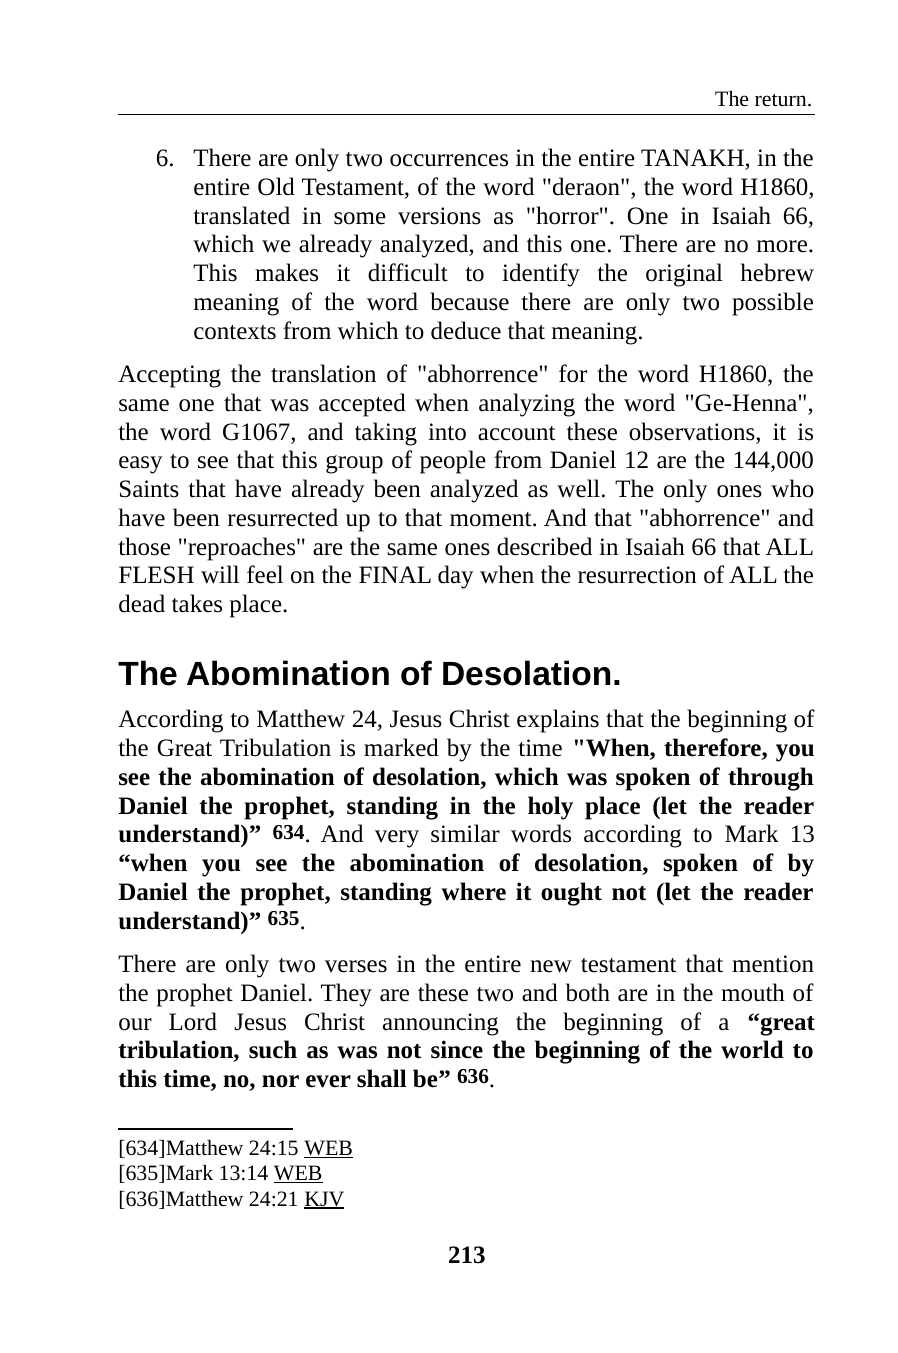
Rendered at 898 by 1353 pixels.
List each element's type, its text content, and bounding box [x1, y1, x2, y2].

text Accepting the translation of "abhorrence" for the word H1860, the same one that was accepted when analyzing the word "Ge-Henna", the word G1067, and taking into account these observations, it is easy to see that this group of people from Daniel 12 are the 144,000 Saints that have already been analyzed as well. The only ones who have been resurrected up to that moment. And that "abhorrence" and those "reproaches" are the same ones described in Isaiah 66 that ALL FLESH will feel on the FINAL day when the resurrection of ALL the dead takes place. [118, 359, 815, 618]
list There are only two occurrences in the entire TANAKH, in the entire Old Testament, of the word "deraon", the word H1860, translated in some versions as "horror". One in Isaiah 66, which we already analyzed, and this one. There are no more. This makes it difficult to identify the original hebrew meaning of the word because there are only two possible contexts from which to deduce that meaning. [156, 143, 815, 344]
text Matthew 24:21 KJV [118, 1186, 815, 1211]
subtitle The Abomination of Desolation. [118, 653, 815, 692]
text There are only two verses in the entire new testament that mention the prophet Daniel. They are these two and both are in the mouth of our Lord Jesus Christ announcing the beginning of a “great tribulation, such as was not since the beginning of the world to this time, no, nor ever shall be” . [118, 949, 815, 1093]
text Matthew 24:15 WEB [118, 1135, 815, 1160]
text According to Matthew 24, Jesus Christ explains that the beginning of the Great Tribulation is marked by the time "When, therefore, you see the abomination of desolation, which was spoken of through Daniel the prophet, standing in the holy place (let the reader understand)” . And very similar words according to Mark 13 “when you see the abomination of desolation, spoken of by Daniel the prophet, standing where it ought not (let the reader understand)” . [118, 704, 815, 934]
text Mark 13:14 WEB [118, 1160, 815, 1186]
